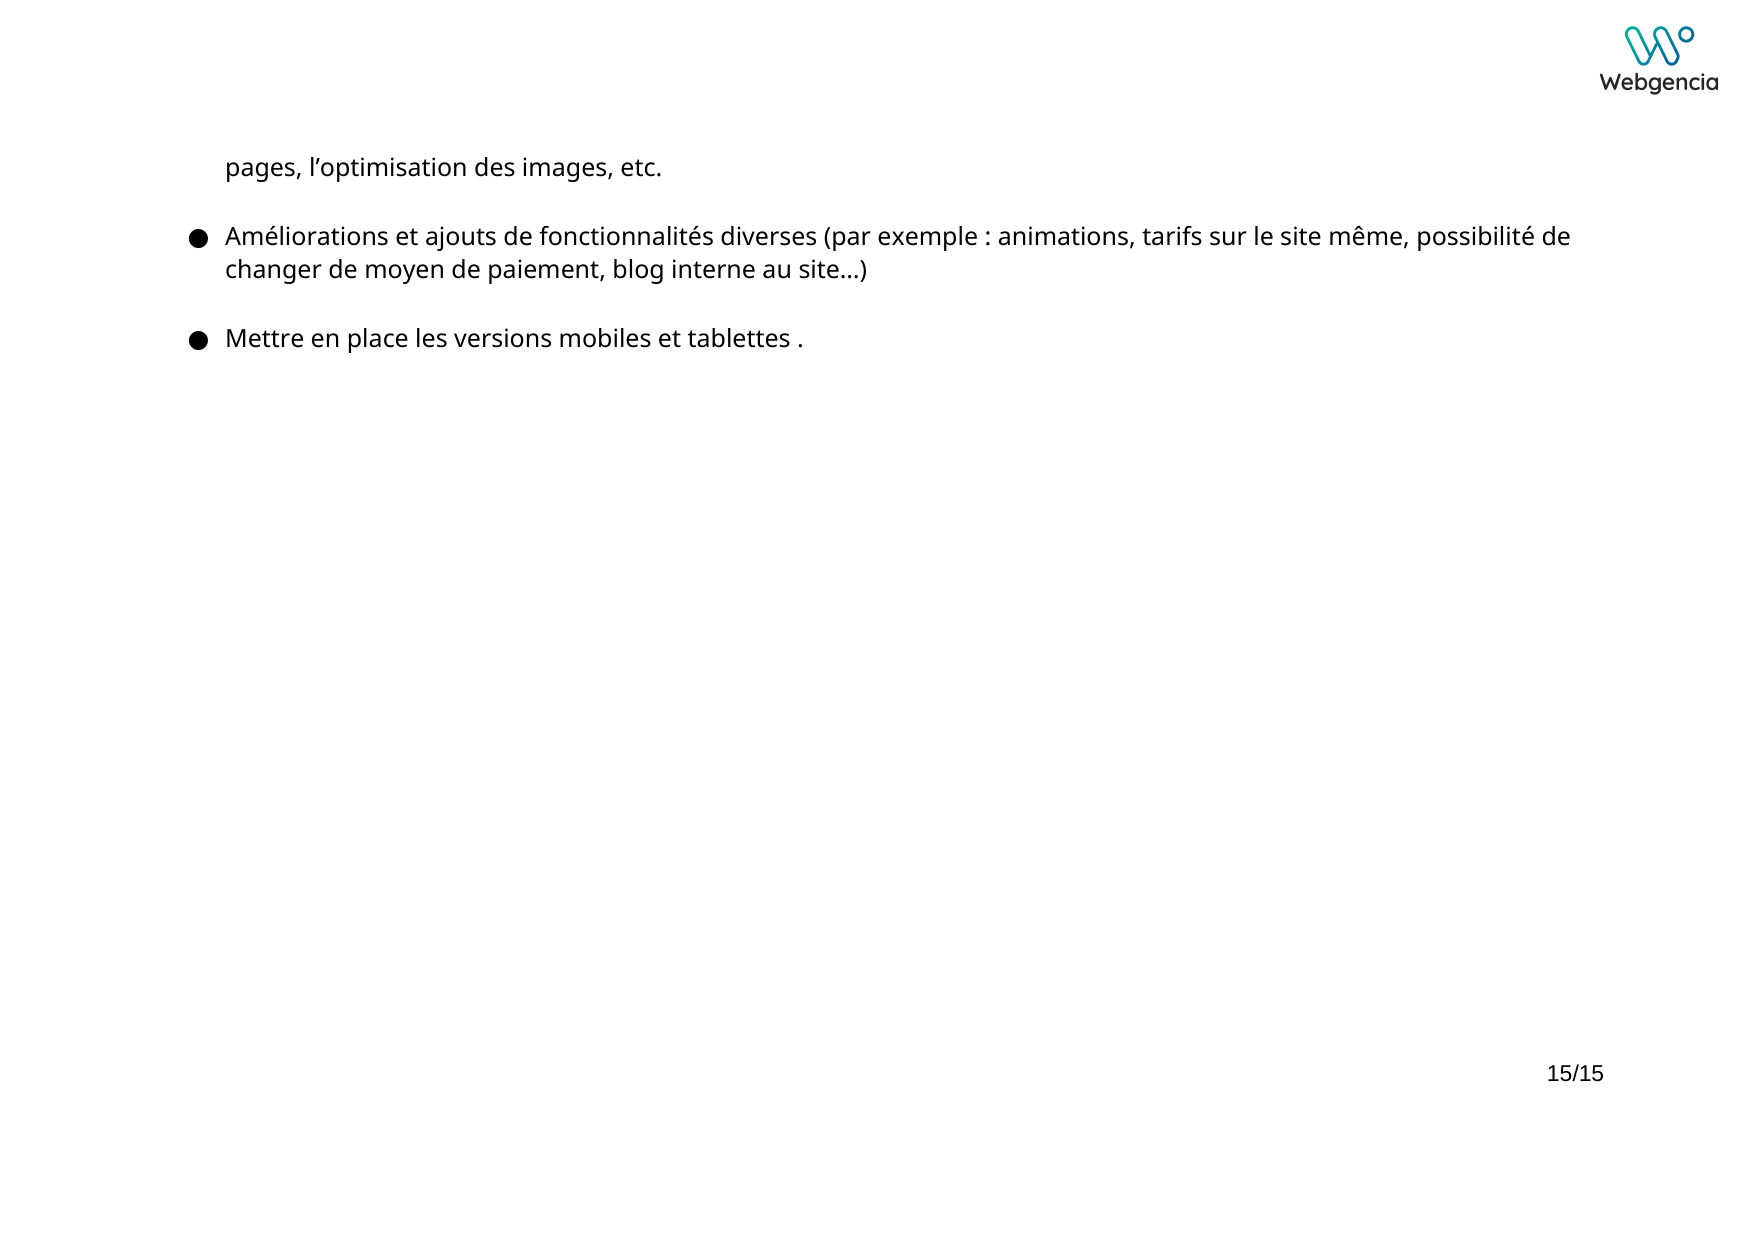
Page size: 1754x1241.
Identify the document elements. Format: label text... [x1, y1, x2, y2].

list pages, l’optimisation des images, etc. [187, 150, 1604, 184]
list Améliorations et ajouts de fonctionnalités diverses (par exemple : animations, tarifs sur le site même, possibilité de changer de moyen de paiement, blog interne au site…) [187, 218, 1604, 286]
picture [1580, 20, 1739, 101]
list Mettre en place les versions mobiles et tablettes . [187, 320, 1604, 354]
